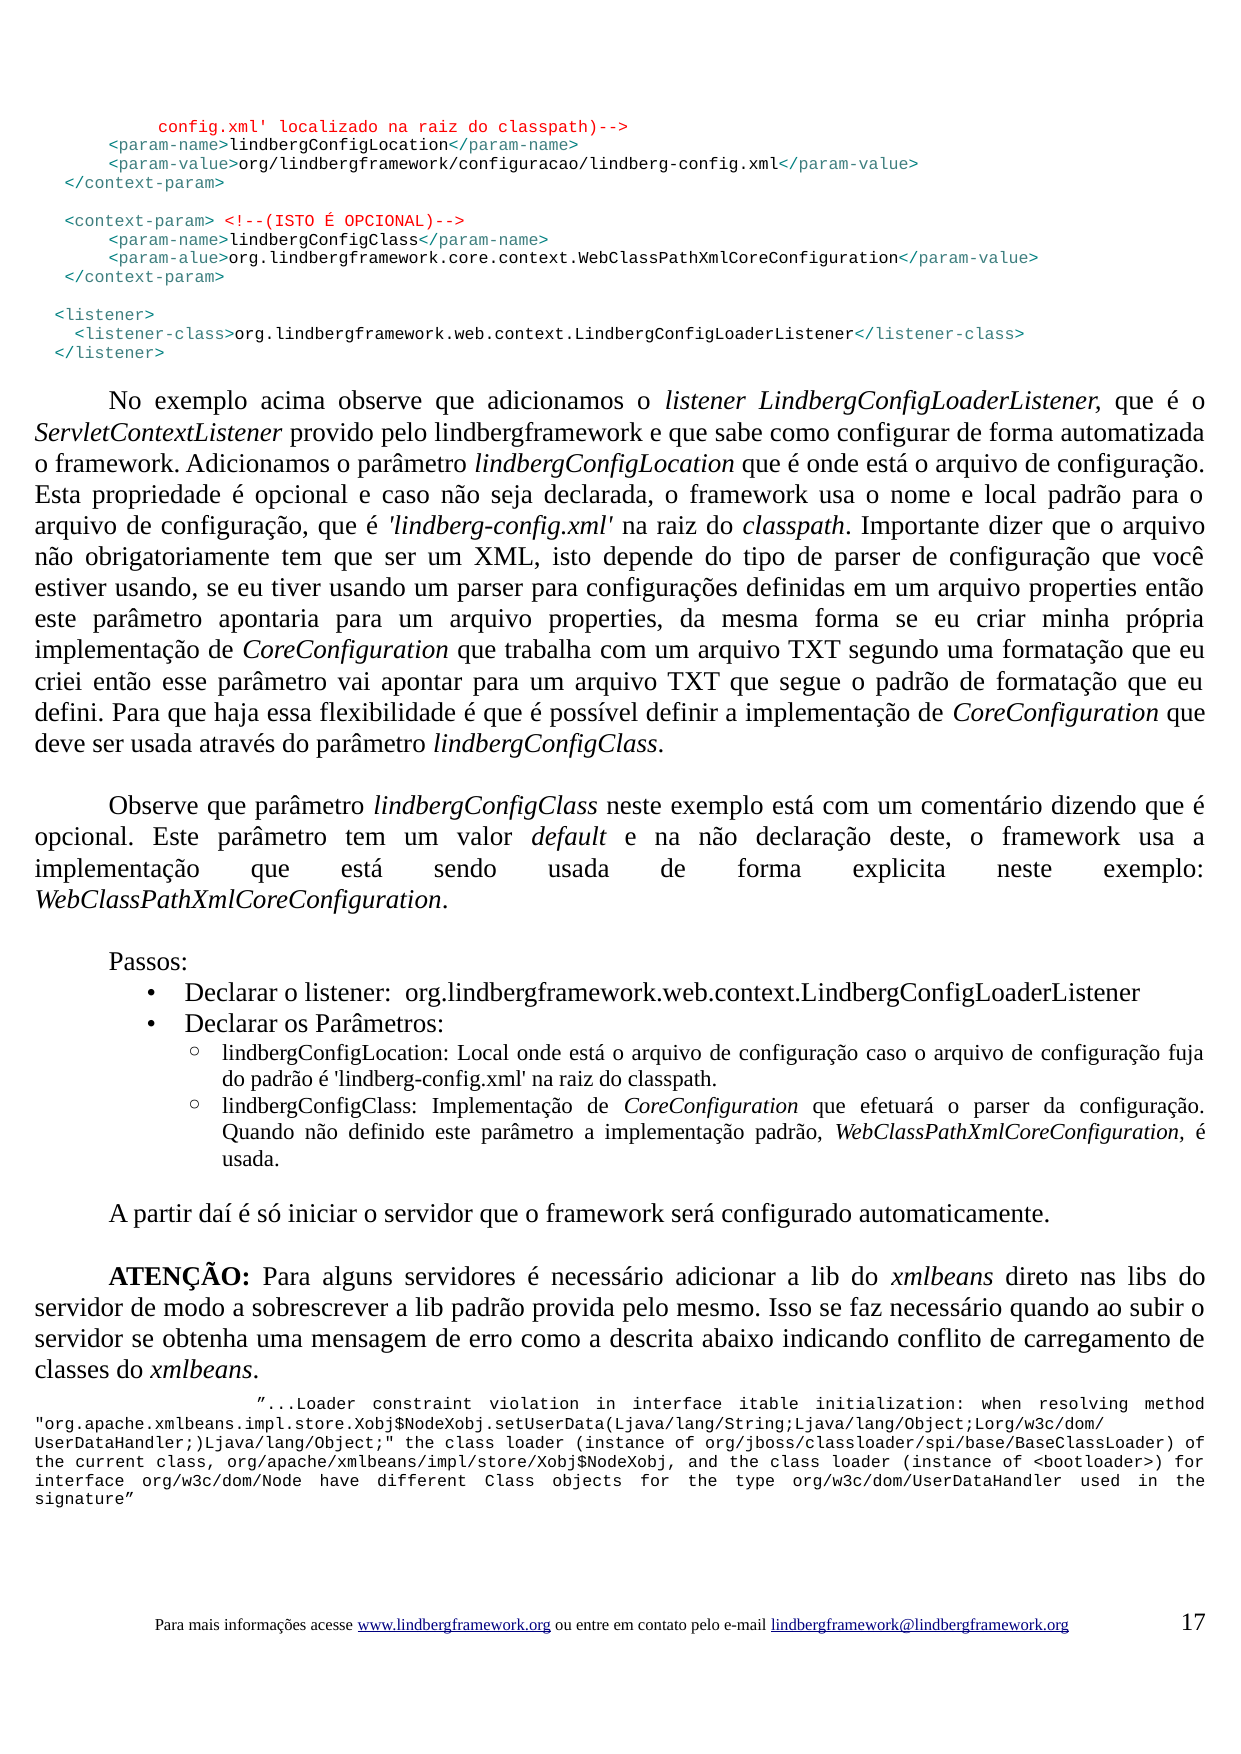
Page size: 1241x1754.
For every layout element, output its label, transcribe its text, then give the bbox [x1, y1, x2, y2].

list lindbergConfigClass: Implementação de CoreConfiguration que efetuará o parser da configuração. Quando não definido este parâmetro a implementação padrão, WebClassPathXmlCoreConfiguration, é usada. [184, 1092, 1206, 1171]
text <param-name>lindbergConfigClass</param-name> [34, 231, 1206, 250]
text config.xml' localizado na raiz do classpath)--> [34, 118, 1206, 137]
text <listener-class>org.lindbergframework.web.context.LindbergConfigLoaderListener</listener-class> [34, 326, 1206, 344]
list Declarar os Parâmetros: [147, 1007, 1206, 1038]
text A partir daí é só iniciar o servidor que o framework será configurado automaticamente. [34, 1197, 1206, 1229]
text ”...Loader constraint violation in interface itable initialization: when resolving method "org.apache.xmlbeans.impl.store.Xobj$NodeXobj.setUserData(Ljava/lang/String;Ljava/lang/Object;Lorg/w3c/dom/UserDataHandler;)Ljava/lang/Object;" the class loader (instance of org/jboss/classloader/spi/base/BaseClassLoader) of the current class, org/apache/xmlbeans/impl/store/Xobj$NodeXobj, and the class loader (instance of <bootloader>) for interface org/w3c/dom/Node have different Class objects for the type org/w3c/dom/UserDataHandler used in the signature” [34, 1384, 1206, 1510]
text </listener> [34, 344, 1206, 363]
text </context-param> [34, 175, 1206, 193]
text <param-value>org/lindbergframework/configuracao/lindberg-config.xml</param-value> [34, 156, 1206, 175]
text Passos: [34, 945, 1206, 976]
list lindbergConfigLocation: Local onde está o arquivo de configuração caso o arquivo de configuração fuja do padrão é 'lindberg-config.xml' na raiz do classpath. [184, 1038, 1206, 1092]
text ATENÇÃO: Para alguns servidores é necessário adicionar a lib do xmlbeans direto nas libs do servidor de modo a sobrescrever a lib padrão provida pelo mesmo. Isso se faz necessário quando ao subir o servidor se obtenha uma mensagem de erro como a descrita abaixo indicando conflito de carregamento de classes do xmlbeans. [34, 1260, 1206, 1384]
text <context-param> <!--(ISTO É OPCIONAL)--> [34, 212, 1206, 231]
text No exemplo acima observe que adicionamos o listener LindbergConfigLoaderListener, que é o ServletContextListener provido pelo lindbergframework e que sabe como configurar de forma automatizada o framework. Adicionamos o parâmetro lindbergConfigLocation que é onde está o arquivo de configuração. Esta propriedade é opcional e caso não seja declarada, o framework usa o nome e local padrão para o arquivo de configuração, que é 'lindberg-config.xml' na raiz do classpath. Importante dizer que o arquivo não obrigatoriamente tem que ser um XML, isto depende do tipo de parser de configuração que você estiver usando, se eu tiver usando um parser para configurações definidas em um arquivo properties então este parâmetro apontaria para um arquivo properties, da mesma forma se eu criar minha própria implementação de CoreConfiguration que trabalha com um arquivo TXT segundo uma formatação que eu criei então esse parâmetro vai apontar para um arquivo TXT que segue o padrão de formatação que eu defini. Para que haja essa flexibilidade é que é possível definir a implementação de CoreConfiguration que deve ser usada através do parâmetro lindbergConfigClass. [34, 384, 1206, 758]
text </context-param> [34, 269, 1206, 288]
text Observe que parâmetro lindbergConfigClass neste exemplo está com um comentário dizendo que é opcional. Este parâmetro tem um valor default e na não declaração deste, o framework usa a implementação que está sendo usada de forma explicita neste exemplo: WebClassPathXmlCoreConfiguration. [34, 789, 1206, 914]
text <listener> [34, 307, 1206, 326]
list Declarar o listener: org.lindbergframework.web.context.LindbergConfigLoaderListener [147, 976, 1206, 1007]
text <param-name>lindbergConfigLocation</param-name> [34, 137, 1206, 156]
text <param-alue>org.lindbergframework.core.context.WebClassPathXmlCoreConfiguration</param-value> [34, 250, 1206, 269]
